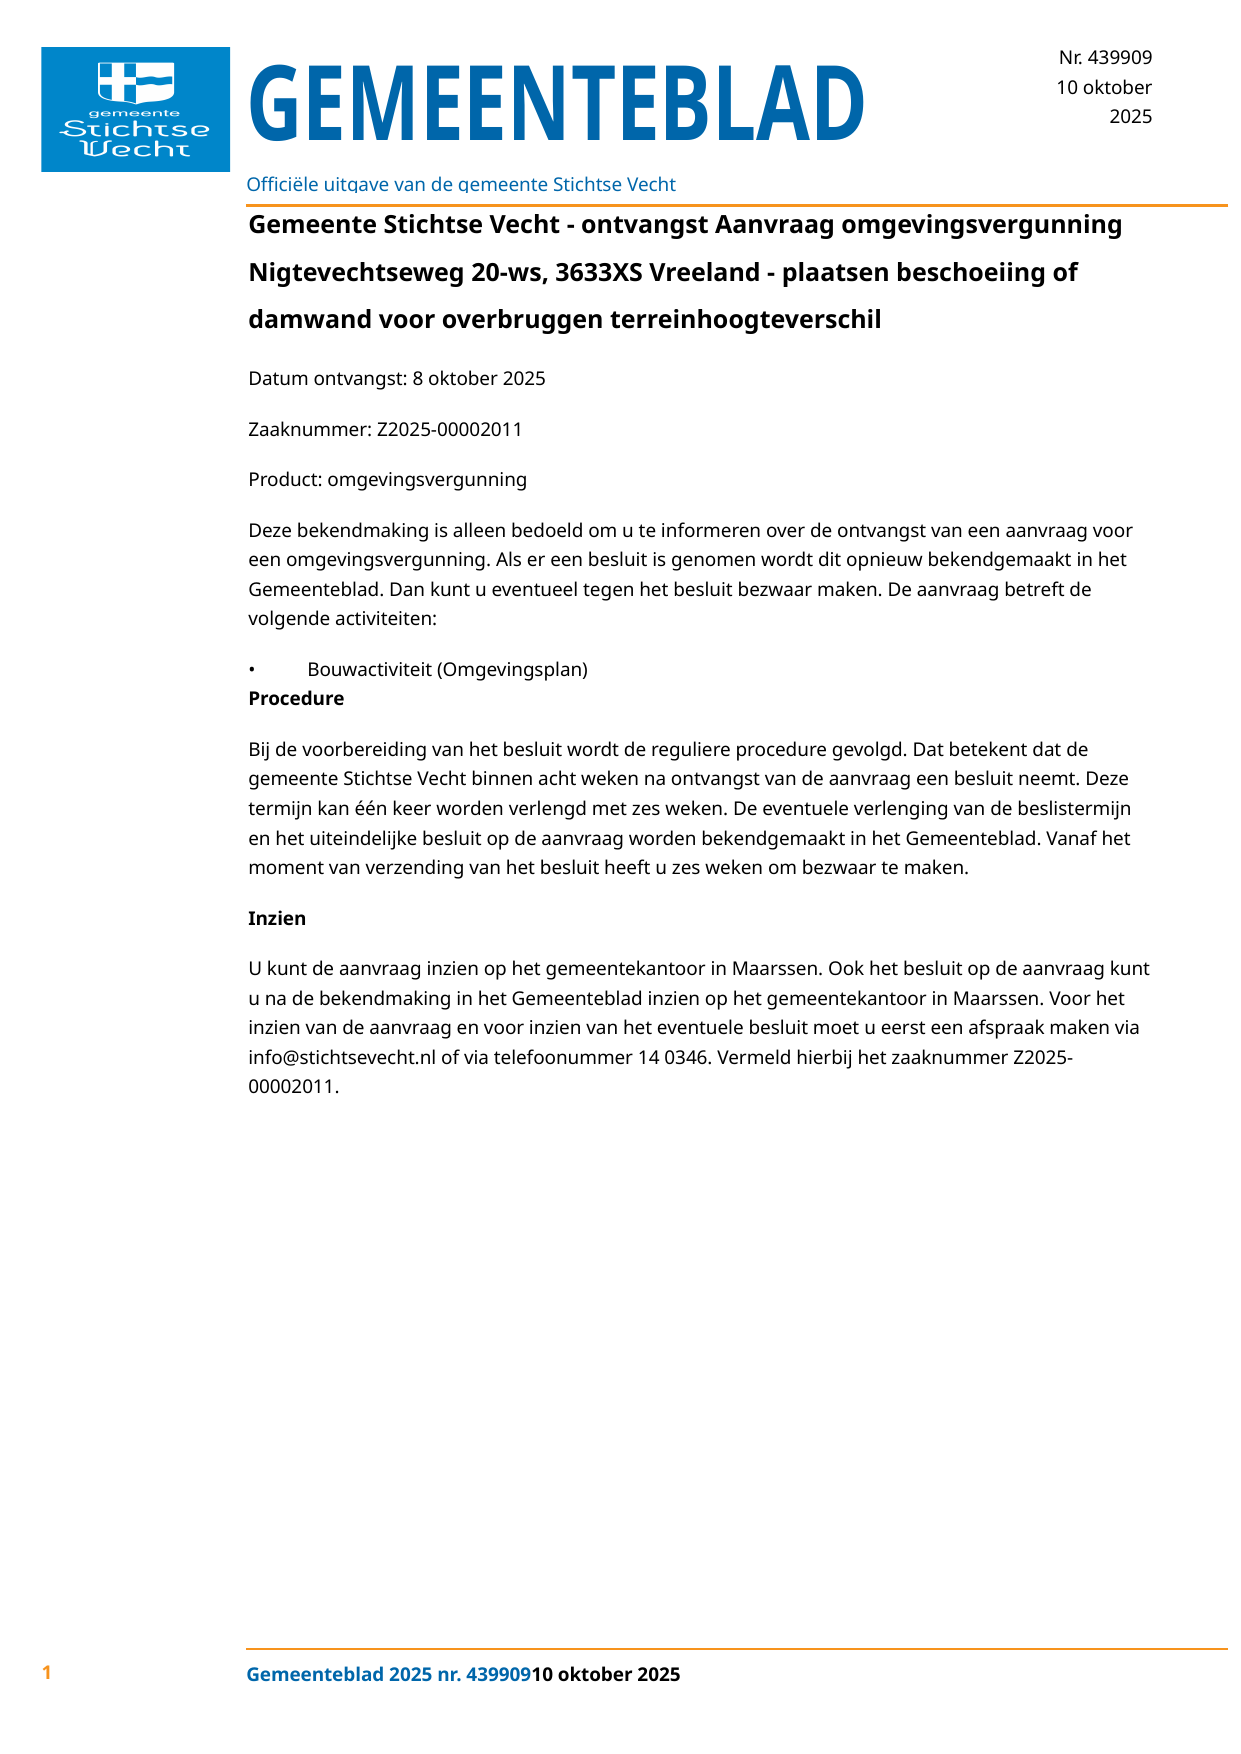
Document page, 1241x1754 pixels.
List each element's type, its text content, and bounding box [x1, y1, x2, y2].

picture [99, 63, 135, 101]
text U kunt de aanvraag inzien op het gemeentekantoor in Maarssen. Ook het besluit op de aanvraag kunt u na de bekendmaking in het Gemeenteblad inzien op het gemeentekantoor in Maarssen. Voor het inzien van de aanvraag en voor inzien van het eventuele besluit moet u eerst een afspraak maken via info@stichtsevecht.nl of via telefoonummer 14 0346. Vermeld hierbij het zaaknummer Z2025-00002011. [248, 955, 1152, 1099]
picture [137, 63, 174, 103]
text Datum ontvangst: 8 oktober 2025 [248, 366, 1152, 391]
list Bouwactiviteit (Omgevingsplan) [248, 656, 1152, 682]
text Product: omgevingsvergunning [248, 466, 1152, 492]
text Inzien [248, 905, 1152, 930]
text Bij de voorbereiding van het besluit wordt de reguliere procedure gevolgd. Dat betekent dat de gemeente Stichtse Vecht binnen acht weken na ontvangst van de aanvraag een besluit neemt. Deze termijn kan één keer worden verlengd met zes weken. De eventuele verlenging van de beslistermijn en het uiteindelijke besluit op de aanvraag worden bekendgemaakt in het Gemeenteblad. Vanaf het moment van verzending van het besluit heeft u zes weken om bezwaar te maken. [248, 736, 1152, 880]
text Procedure [248, 686, 1152, 711]
text Deze bekendmaking is alleen bedoeld om u te informeren over de ontvangst van een aanvraag voor een omgevingsvergunning. Als er een besluit is genomen wordt dit opnieuw bekendgemaakt in het Gemeenteblad. Dan kunt u eventueel tegen het besluit bezwaar maken. De aanvraag betreft de volgende activiteiten: [248, 517, 1152, 631]
text Gemeente Stichtse Vecht - ontvangst Aanvraag omgevingsvergunning Nigtevechtseweg 20-ws, 3633XS Vreeland - plaatsen beschoeiing of damwand voor overbruggen terreinhoogteverschil [248, 207, 1152, 336]
text Zaaknummer: Z2025-00002011 [248, 416, 1152, 442]
